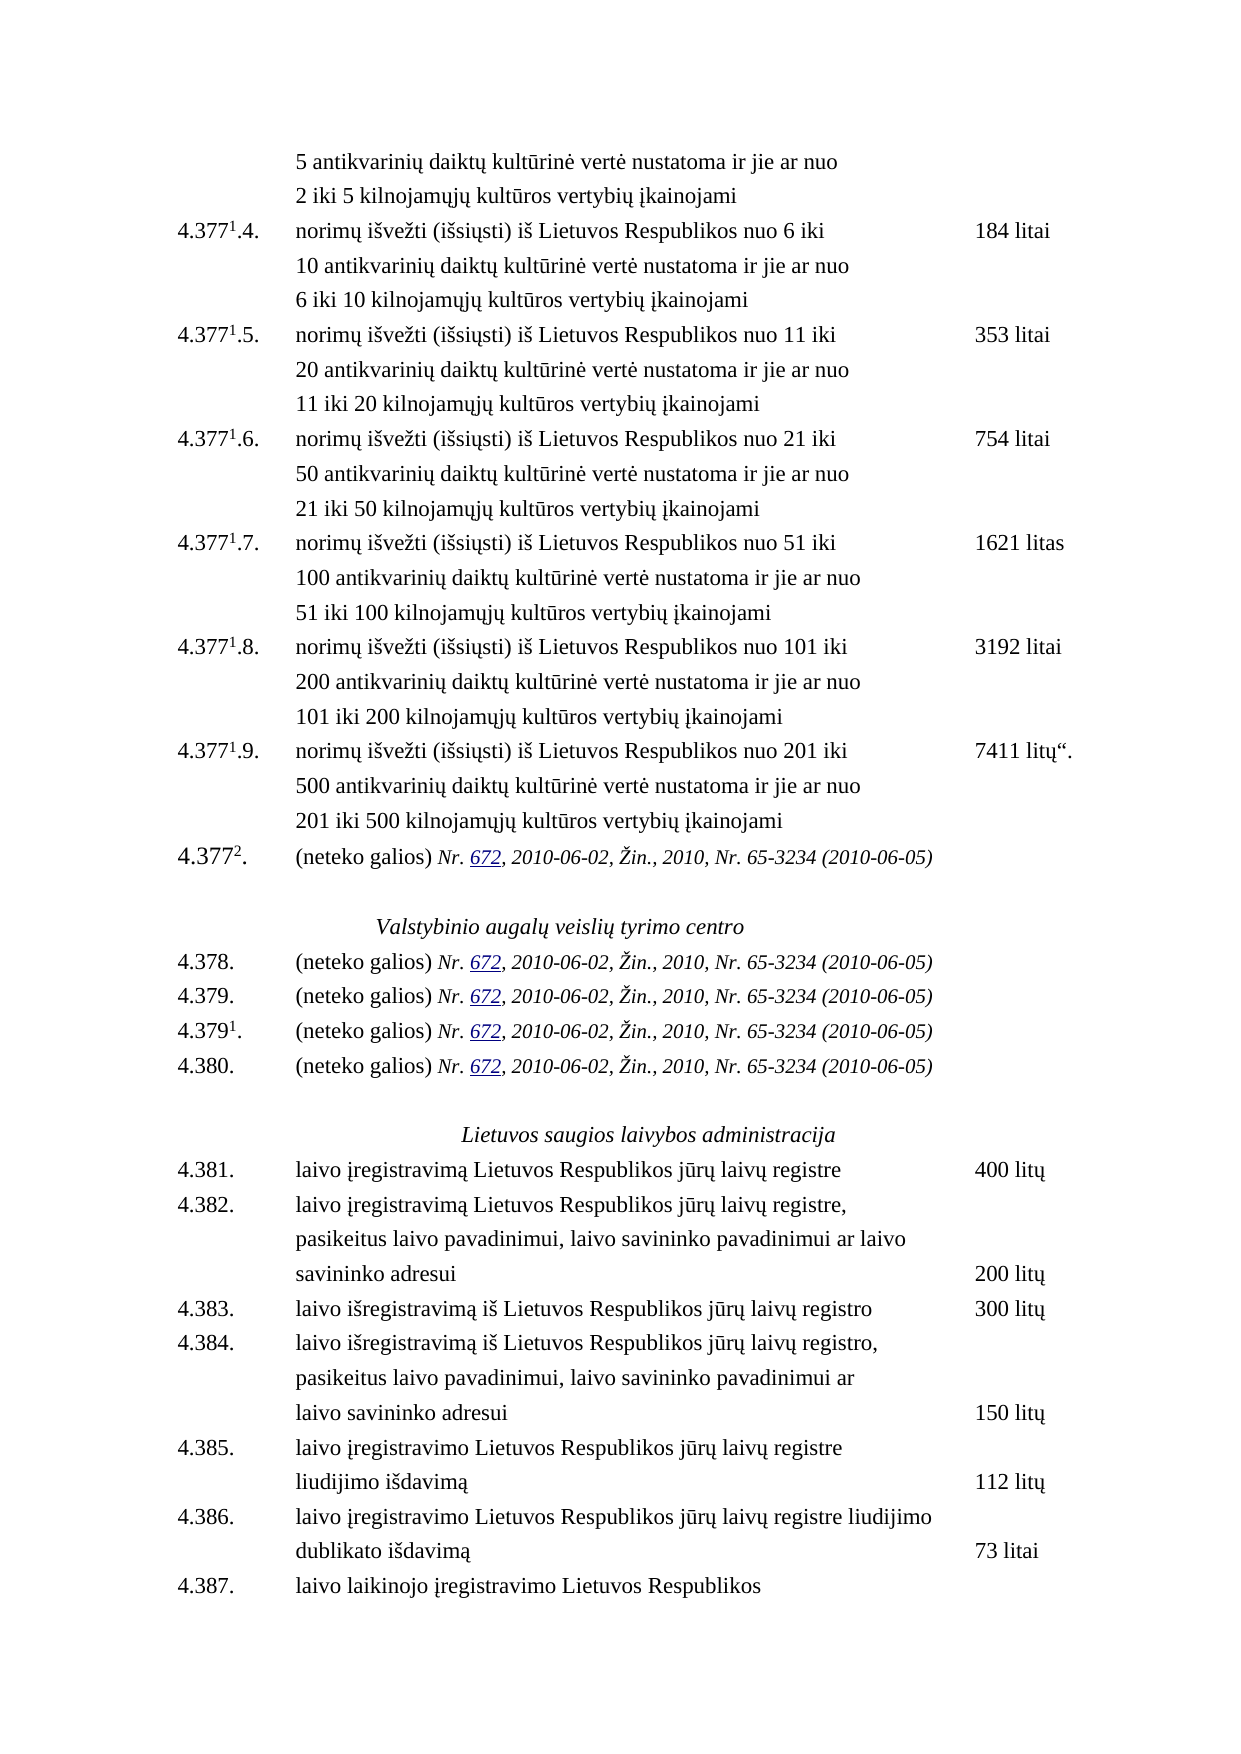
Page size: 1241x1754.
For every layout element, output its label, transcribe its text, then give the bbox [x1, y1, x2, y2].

text 11 iki 20 kilnojamųjų kultūros vertybių įkainojami [177, 391, 1122, 417]
text 500 antikvarinių daiktų kultūrinė vertė nustatoma ir jie ar nuo [177, 772, 1122, 798]
text 10 antikvarinių daiktų kultūrinė vertė nustatoma ir jie ar nuo [177, 252, 1122, 278]
text 4.383. laivo išregistravimą iš Lietuvos Respublikos jūrų laivų registro 300 litų [177, 1295, 1122, 1321]
text 2 iki 5 kilnojamųjų kultūros vertybių įkainojami [177, 182, 1122, 209]
text Valstybinio augalų veislių tyrimo centro [177, 913, 945, 939]
text 4.386. laivo įregistravimo Lietuvos Respublikos jūrų laivų registre liudijimo [177, 1503, 1122, 1529]
text 4.384. laivo išregistravimą iš Lietuvos Respublikos jūrų laivų registro, [177, 1329, 1122, 1356]
text 50 antikvarinių daiktų kultūrinė vertė nustatoma ir jie ar nuo [177, 460, 1122, 486]
text 4.3771.6. norimų išvežti (išsiųsti) iš Lietuvos Respublikos nuo 21 iki 754 litai [177, 425, 1122, 452]
text 51 iki 100 kilnojamųjų kultūros vertybių įkainojami [177, 599, 1122, 625]
text 4.381. laivo įregistravimą Lietuvos Respublikos jūrų laivų registre 400 litų [177, 1156, 1122, 1182]
text 4.3771.4. norimų išvežti (išsiųsti) iš Lietuvos Respublikos nuo 6 iki 184 litai [177, 217, 1122, 243]
text 4.378. (neteko galios) Nr. 672, 2010-06-02, Žin., 2010, Nr. 65-3234 (2010-06-05) [177, 948, 945, 974]
text 100 antikvarinių daiktų kultūrinė vertė nustatoma ir jie ar nuo [177, 564, 1122, 590]
text 4.3771.7. norimų išvežti (išsiųsti) iš Lietuvos Respublikos nuo 51 iki 1621 litas [177, 529, 1122, 556]
text 200 antikvarinių daiktų kultūrinė vertė nustatoma ir jie ar nuo [177, 668, 1122, 694]
text liudijimo išdavimą 112 litų [177, 1468, 1122, 1494]
text 4.382. laivo įregistravimą Lietuvos Respublikos jūrų laivų registre, [177, 1191, 1122, 1217]
text 4.379. (neteko galios) Nr. 672, 2010-06-02, Žin., 2010, Nr. 65-3234 (2010-06-05) [177, 983, 945, 1009]
text 21 iki 50 kilnojamųjų kultūros vertybių įkainojami [177, 494, 1122, 521]
text 5 antikvarinių daiktų kultūrinė vertė nustatoma ir jie ar nuo [177, 148, 1122, 174]
text 4.3772. (neteko galios) Nr. 672, 2010-06-02, Žin., 2010, Nr. 65-3234 (2010-06-05) [177, 841, 945, 870]
text pasikeitus laivo pavadinimui, laivo savininko pavadinimui ar [177, 1364, 1122, 1391]
text Lietuvos saugios laivybos administracija [177, 1121, 1122, 1148]
text laivo savininko adresui 150 litų [177, 1399, 1122, 1425]
text 4.387. laivo laikinojo įregistravimo Lietuvos Respublikos [177, 1572, 1122, 1599]
text pasikeitus laivo pavadinimui, laivo savininko pavadinimui ar laivo [177, 1225, 1122, 1252]
text dublikato išdavimą 73 litai [177, 1538, 1122, 1564]
text 4.3771.8. norimų išvežti (išsiųsti) iš Lietuvos Respublikos nuo 101 iki 3192 litai [177, 633, 1122, 660]
text 4.3771.5. norimų išvežti (išsiųsti) iš Lietuvos Respublikos nuo 11 iki 353 litai [177, 321, 1122, 347]
text 4.3791. (neteko galios) Nr. 672, 2010-06-02, Žin., 2010, Nr. 65-3234 (2010-06-05) [177, 1017, 945, 1044]
text 6 iki 10 kilnojamųjų kultūros vertybių įkainojami [177, 286, 1122, 313]
text savininko adresui 200 litų [177, 1260, 1122, 1286]
text 4.3771.9. norimų išvežti (išsiųsti) iš Lietuvos Respublikos nuo 201 iki 7411 litų“. [177, 737, 1122, 764]
text 4.385. laivo įregistravimo Lietuvos Respublikos jūrų laivų registre [177, 1433, 1122, 1460]
text 20 antikvarinių daiktų kultūrinė vertė nustatoma ir jie ar nuo [177, 356, 1122, 382]
text 101 iki 200 kilnojamųjų kultūros vertybių įkainojami [177, 703, 1122, 729]
text 4.380. (neteko galios) Nr. 672, 2010-06-02, Žin., 2010, Nr. 65-3234 (2010-06-05) [177, 1052, 1122, 1078]
text 201 iki 500 kilnojamųjų kultūros vertybių įkainojami [177, 807, 1122, 833]
